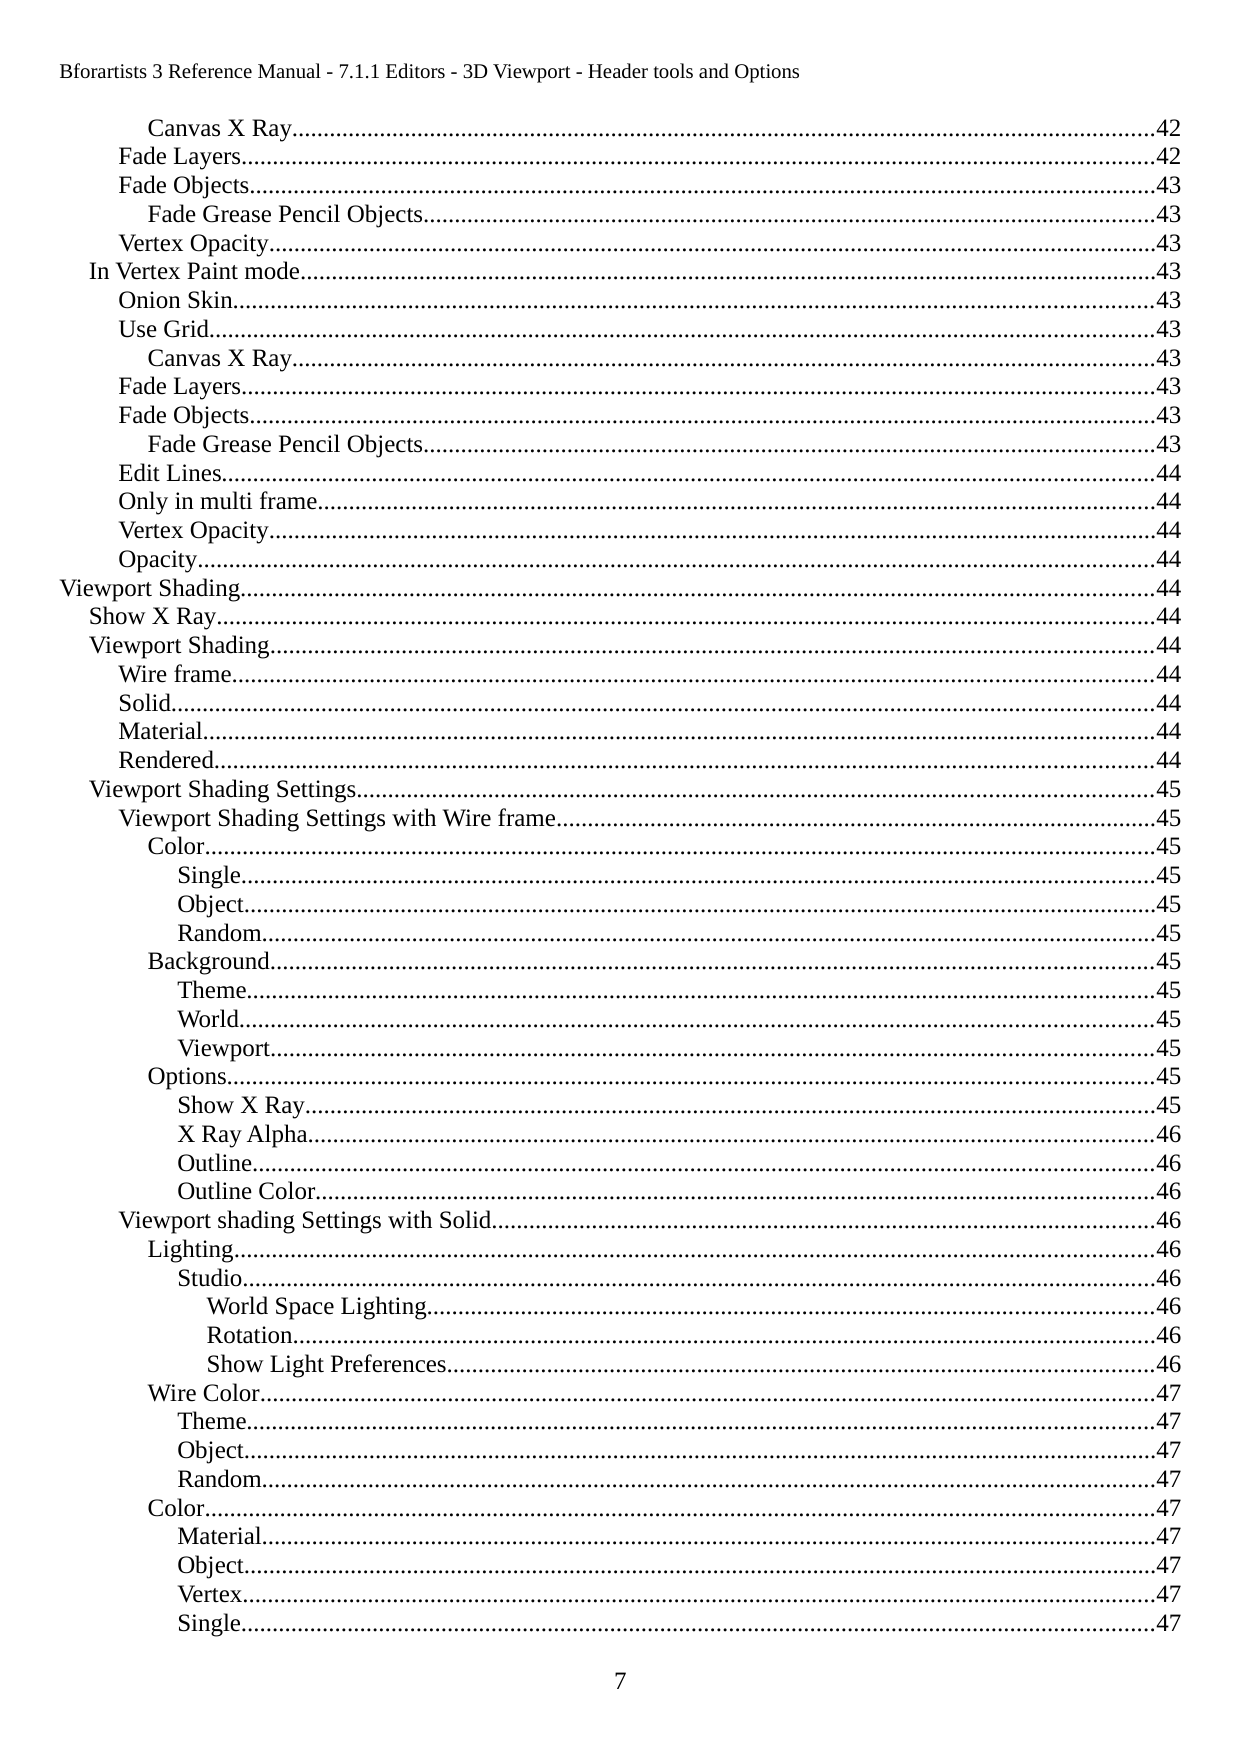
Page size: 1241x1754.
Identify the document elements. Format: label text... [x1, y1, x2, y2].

text Outline Color 46 [177, 1176, 1181, 1205]
text Viewport 45 [177, 1033, 1181, 1061]
text In Vertex Paint mode 43 [88, 256, 1181, 285]
text Use Grid 43 [118, 314, 1181, 343]
text Random 47 [177, 1464, 1181, 1493]
text World Space Lighting 46 [206, 1291, 1181, 1320]
text Single 47 [177, 1608, 1181, 1636]
text Opacity 44 [118, 544, 1181, 573]
text Viewport Shading 44 [59, 573, 1181, 601]
text Viewport Shading 44 [88, 630, 1181, 659]
text Canvas X Ray 43 [147, 343, 1181, 371]
text Material 47 [177, 1521, 1181, 1550]
text Wire frame 44 [118, 659, 1181, 688]
text Canvas X Ray 42 [147, 113, 1181, 141]
text Random 45 [177, 918, 1181, 946]
text Studio 46 [177, 1263, 1181, 1291]
text Material 44 [118, 716, 1181, 745]
text Theme 47 [177, 1406, 1181, 1435]
text Fade Layers 43 [118, 371, 1181, 400]
text Background 45 [147, 946, 1181, 975]
text Object 45 [177, 889, 1181, 918]
text Vertex Opacity 43 [118, 228, 1181, 256]
text Rotation 46 [206, 1320, 1181, 1349]
text Onion Skin 43 [118, 285, 1181, 314]
text Fade Grease Pencil Objects 43 [147, 429, 1181, 458]
text Theme 45 [177, 975, 1181, 1004]
text Object 47 [177, 1435, 1181, 1464]
text Viewport shading Settings with Solid 46 [118, 1205, 1181, 1234]
text Fade Objects 43 [118, 170, 1181, 199]
text Vertex Opacity 44 [118, 515, 1181, 544]
text Outline 46 [177, 1148, 1181, 1176]
text Rendered 44 [118, 745, 1181, 774]
text Show X Ray 45 [177, 1090, 1181, 1119]
text Wire Color 47 [147, 1378, 1181, 1406]
text Color 47 [147, 1493, 1181, 1521]
text Vertex 47 [177, 1579, 1181, 1608]
text Color 45 [147, 831, 1181, 860]
text Fade Layers 42 [118, 141, 1181, 170]
text Show X Ray 44 [88, 601, 1181, 630]
text Viewport Shading Settings 45 [88, 774, 1181, 803]
text Object 47 [177, 1550, 1181, 1579]
text World 45 [177, 1004, 1181, 1033]
text Solid 44 [118, 688, 1181, 716]
text Lighting 46 [147, 1234, 1181, 1263]
text X Ray Alpha 46 [177, 1119, 1181, 1148]
text Fade Objects 43 [118, 400, 1181, 429]
text Fade Grease Pencil Objects 43 [147, 199, 1181, 228]
text Single 45 [177, 860, 1181, 889]
text Only in multi frame 44 [118, 486, 1181, 515]
text Show Light Preferences 46 [206, 1349, 1181, 1378]
text Options 45 [147, 1061, 1181, 1090]
text Viewport Shading Settings with Wire frame 45 [118, 803, 1181, 831]
text Edit Lines 44 [118, 458, 1181, 486]
